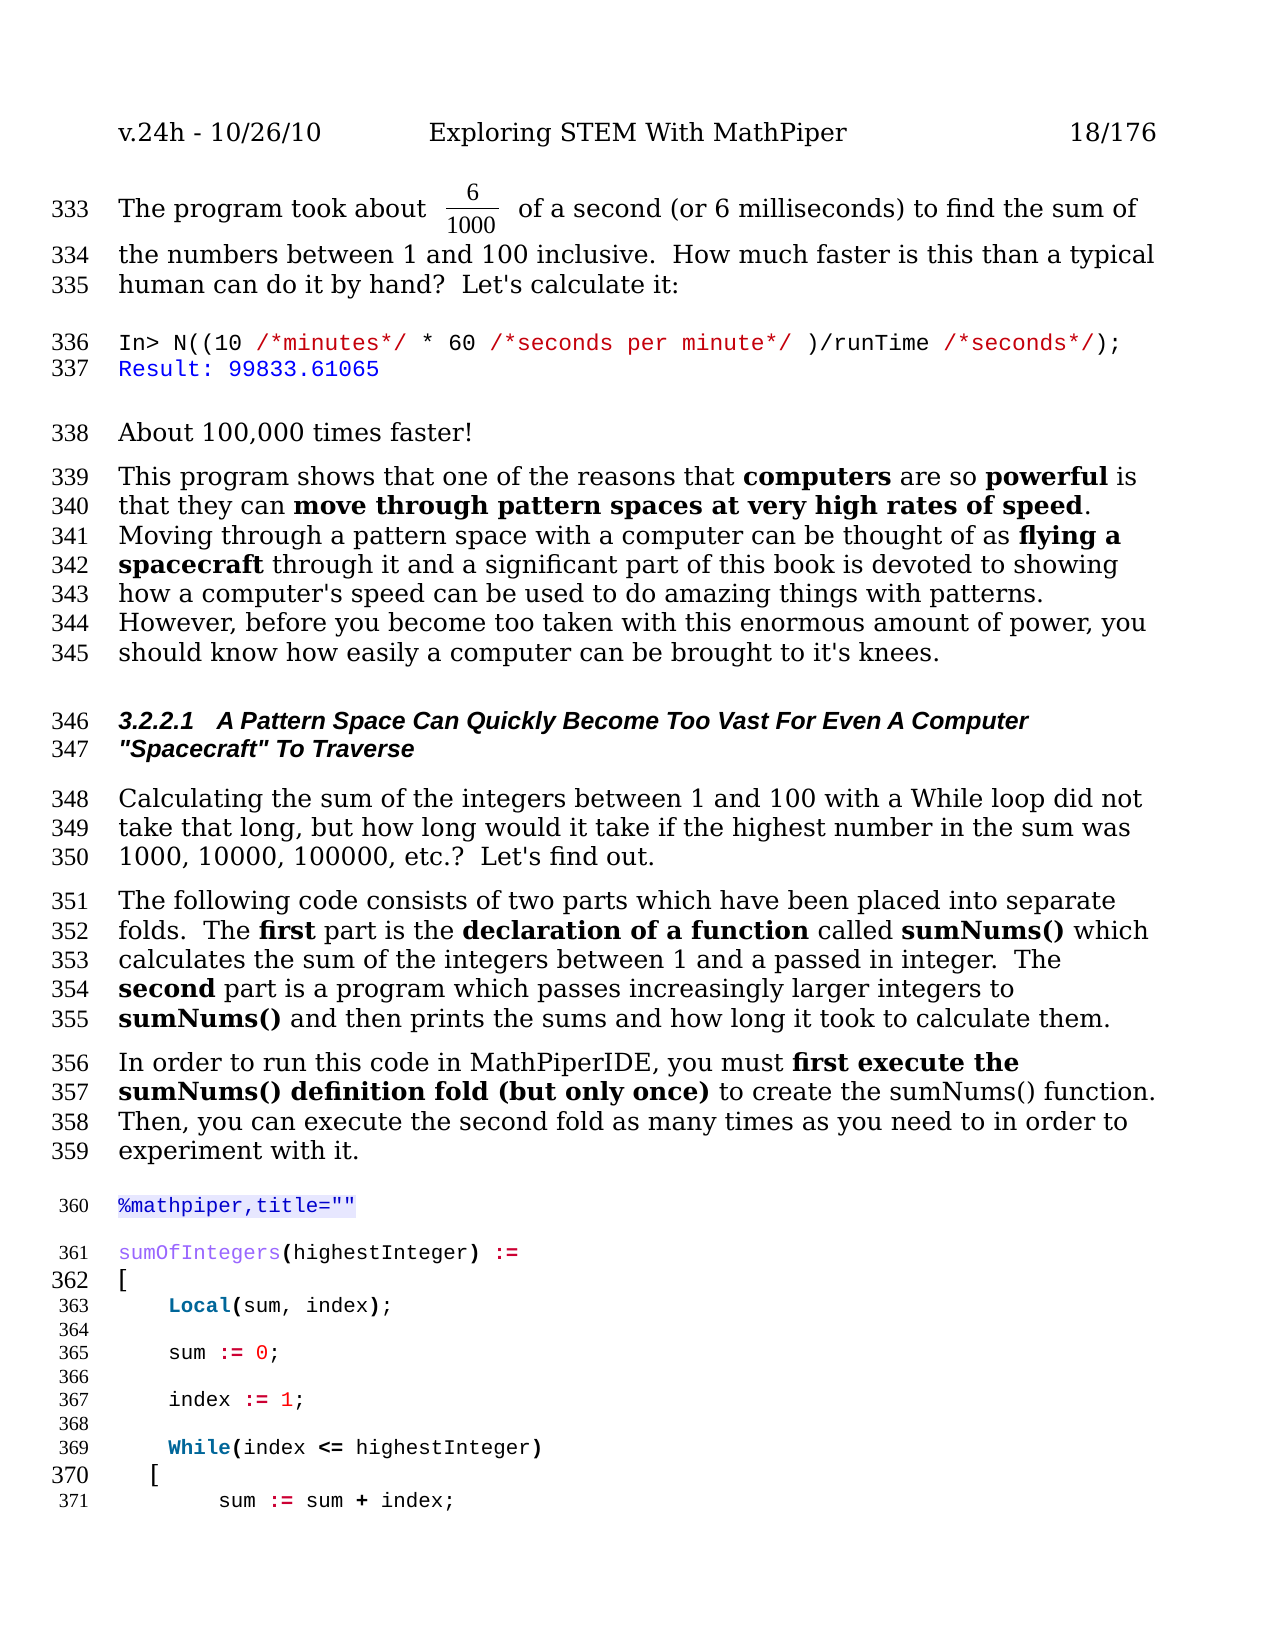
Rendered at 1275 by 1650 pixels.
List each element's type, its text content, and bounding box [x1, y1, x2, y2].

text In> N((10 /*minutes*/ * 60 /*seconds per minute*/ )/runTime /*seconds*/); [118, 331, 1157, 357]
text sum := sum + index; [118, 1489, 1157, 1513]
text This program shows that one of the reasons that computers are so powerful is that they can move through pattern spaces at very high rates of speed. Moving through a pattern space with a computer can be thought of as flying a spacecraft through it and a significant part of this book is devoted to showing how a computer's speed can be used to do amazing things with patterns. However, before you become too taken with this enormous amount of power, you should know how easily a computer can be brought to it's knees. [118, 462, 1157, 667]
text [ [118, 1266, 1157, 1295]
text While(index <= highestInteger) [118, 1437, 1157, 1460]
text %mathpiper,title="" [118, 1195, 1157, 1218]
text Calculating the sum of the integers between 1 and 100 with a While loop did not take that long, but how long would it take if the highest number in the sum was 1000, 10000, 100000, etc.? Let's find out. [118, 784, 1157, 872]
text The following code consists of two parts which have been placed into separate folds. The first part is the declaration of a function called sumNums() which calculates the sum of the integers between 1 and a passed in integer. The second part is a program which passes increasingly larger integers to sumNums() and then prints the sums and how long it took to calculate them. [118, 887, 1157, 1033]
text sumOfIntegers(highestInteger) := [118, 1242, 1157, 1266]
text sum := 0; [118, 1342, 1157, 1366]
text The program took aboutof a second (or 6 milliseconds) to find the sum of the numbers between 1 and 100 inclusive. How much faster is this than a typical human can do it by hand? Let's calculate it: [118, 177, 1157, 299]
text index := 1; [118, 1389, 1157, 1413]
subtitle A Pattern Space Can Quickly Become Too Vast For Even A Computer "Spacecraft" To Traverse [118, 706, 1157, 763]
text About 100,000 times faster! [118, 418, 1157, 447]
text In order to run this code in MathPiperIDE, you must first execute the sumNums() definition fold (but only once) to create the sumNums() function. Then, you can execute the second fold as many times as you need to in order to experiment with it. [118, 1048, 1157, 1165]
text [ [118, 1460, 1157, 1489]
text Local(sum, index); [118, 1295, 1157, 1318]
text Result: 99833.61065 [118, 357, 1157, 383]
